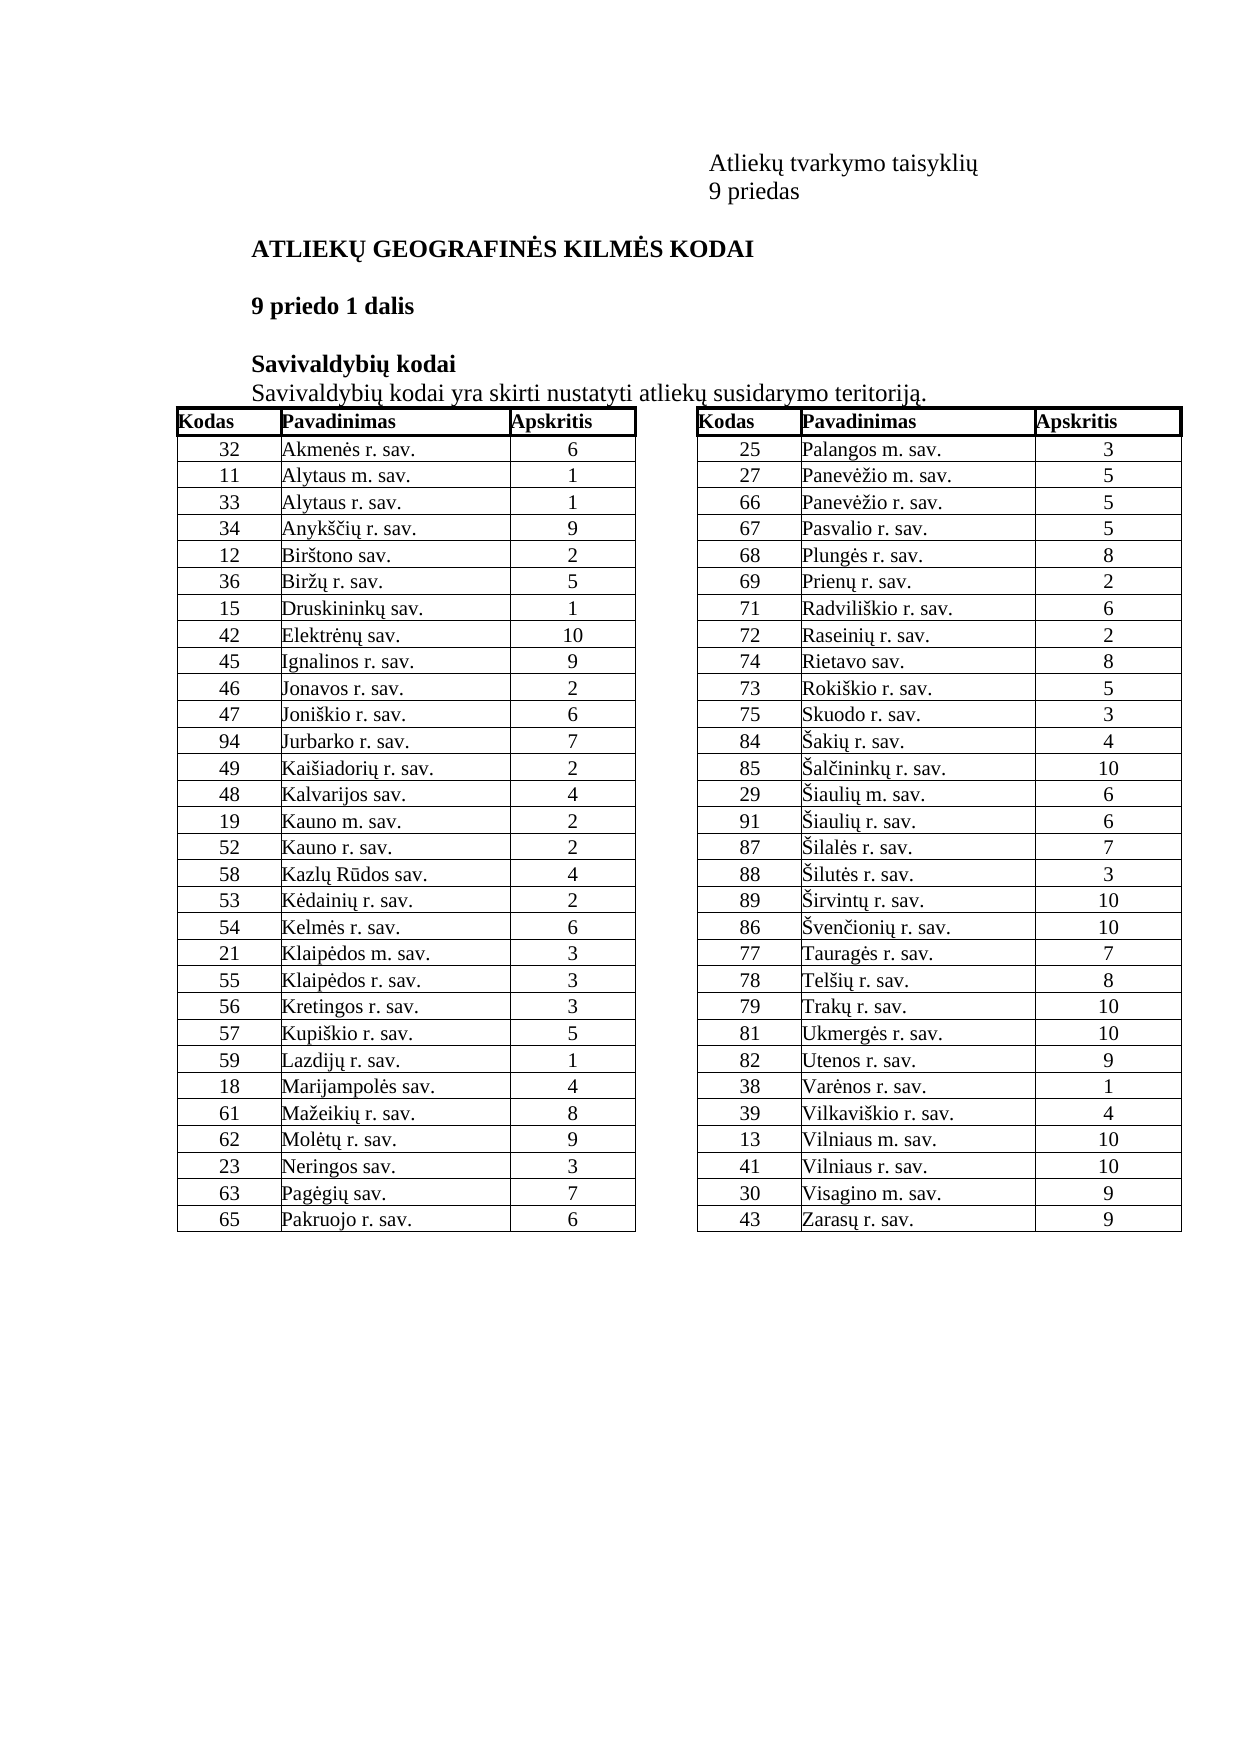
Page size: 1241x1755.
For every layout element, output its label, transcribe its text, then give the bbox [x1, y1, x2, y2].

table_cell Marijampolės sav. [282, 1073, 510, 1098]
table_cell 43 [698, 1206, 801, 1231]
table_cell 1 [1036, 1073, 1181, 1098]
table_cell 1 [511, 462, 635, 487]
table_cell 55 [178, 966, 281, 992]
table_cell Pakruojo r. sav. [282, 1206, 510, 1231]
table_cell 62 [178, 1126, 281, 1151]
table_cell Neringos sav. [282, 1153, 510, 1178]
table_cell 1 [511, 488, 635, 514]
table_cell 81 [698, 1020, 801, 1045]
table_cell [636, 1205, 697, 1231]
table_cell 9 [1036, 1206, 1181, 1231]
table_cell 48 [178, 781, 281, 806]
table_cell 42 [178, 621, 281, 647]
table_cell 3 [511, 940, 635, 965]
table_cell 69 [698, 568, 801, 593]
table_cell 9 [1036, 1179, 1181, 1204]
table_cell [636, 806, 697, 833]
table_cell Rokiškio r. sav. [802, 674, 1035, 700]
table_cell [636, 833, 697, 859]
table_cell 85 [698, 754, 801, 779]
table_cell 2 [511, 807, 635, 833]
table_cell 18 [178, 1073, 281, 1098]
table_cell 5 [1036, 674, 1181, 700]
table_cell 49 [178, 754, 281, 779]
table_cell Šakių r. sav. [802, 728, 1035, 753]
table_cell 3 [511, 993, 635, 1018]
table_cell [636, 594, 697, 620]
table_cell 3 [1036, 701, 1181, 726]
table_cell Druskininkų sav. [282, 595, 510, 620]
table_cell 30 [698, 1179, 801, 1204]
table_cell [636, 567, 697, 593]
table_cell 41 [698, 1153, 801, 1178]
table_cell Tauragės r. sav. [802, 940, 1035, 965]
table_cell Pagėgių sav. [282, 1179, 510, 1204]
table_cell Šilalės r. sav. [802, 834, 1035, 859]
table_cell Trakų r. sav. [802, 993, 1035, 1018]
table_cell Varėnos r. sav. [802, 1073, 1035, 1098]
table_cell Prienų r. sav. [802, 568, 1035, 593]
table_cell 6 [1036, 807, 1181, 833]
table_cell 2 [1036, 568, 1181, 593]
table_cell 4 [511, 1073, 635, 1098]
table_cell 2 [1036, 621, 1181, 647]
table_cell 10 [1036, 754, 1181, 779]
table_cell Akmenės r. sav. [282, 437, 510, 461]
table_cell [636, 965, 697, 992]
table_cell 58 [178, 860, 281, 886]
table_cell 6 [511, 913, 635, 939]
text Atliekų tvarkymo taisyklių [177, 148, 1181, 176]
table_cell 3 [511, 966, 635, 992]
table_cell 53 [178, 887, 281, 912]
table_header Apskritis [512, 410, 634, 433]
table_cell Šiaulių r. sav. [802, 807, 1035, 833]
table_cell Kauno r. sav. [282, 834, 510, 859]
table_cell 56 [178, 993, 281, 1018]
table_cell 59 [178, 1046, 281, 1072]
table_cell 4 [1036, 1099, 1181, 1125]
table_cell Birštono sav. [282, 541, 510, 567]
table_cell Jonavos r. sav. [282, 674, 510, 700]
table_cell 5 [1036, 462, 1181, 487]
table_cell 33 [178, 488, 281, 514]
table_cell Ukmergės r. sav. [802, 1020, 1035, 1045]
table_cell Vilkaviškio r. sav. [802, 1099, 1035, 1125]
table_cell Kelmės r. sav. [282, 913, 510, 939]
table_cell 12 [178, 541, 281, 567]
table_cell 88 [698, 860, 801, 886]
table_cell [636, 1045, 697, 1072]
table_cell 4 [511, 781, 635, 806]
table_cell 66 [698, 488, 801, 514]
table_cell Elektrėnų sav. [282, 621, 510, 647]
table_cell 10 [1036, 913, 1181, 939]
text 9 priedas [177, 176, 1181, 205]
table_cell 86 [698, 913, 801, 939]
table_cell 23 [178, 1153, 281, 1178]
table_cell [636, 1072, 697, 1098]
table_cell Klaipėdos r. sav. [282, 966, 510, 992]
table_cell 8 [1036, 648, 1181, 673]
table_cell 9 [511, 1126, 635, 1151]
table_cell 9 [1036, 1046, 1181, 1072]
table_cell 7 [1036, 940, 1181, 965]
table_cell 10 [1036, 1153, 1181, 1178]
table_cell Švenčionių r. sav. [802, 913, 1035, 939]
table_cell [636, 540, 697, 567]
table_cell 11 [178, 462, 281, 487]
table_cell 6 [1036, 781, 1181, 806]
table_cell 3 [1036, 437, 1181, 461]
table_cell Šiaulių m. sav. [802, 781, 1035, 806]
table_cell 3 [1036, 860, 1181, 886]
table_cell 52 [178, 834, 281, 859]
table_cell Širvintų r. sav. [802, 887, 1035, 912]
table_cell [636, 1019, 697, 1045]
table_cell 8 [511, 1099, 635, 1125]
table_cell 4 [1036, 728, 1181, 753]
table_cell [636, 700, 697, 726]
table_cell 77 [698, 940, 801, 965]
text 9 priedo 1 dalis [177, 291, 1181, 320]
table_cell [636, 647, 697, 673]
table_cell [636, 1098, 697, 1125]
table_cell Molėtų r. sav. [282, 1126, 510, 1151]
table_header Apskritis [1037, 410, 1179, 433]
table_cell 46 [178, 674, 281, 700]
table_cell [636, 912, 697, 939]
table_cell 67 [698, 515, 801, 540]
table_cell Panevėžio r. sav. [802, 488, 1035, 514]
table_cell 7 [1036, 834, 1181, 859]
table_cell 38 [698, 1073, 801, 1098]
table_cell 7 [511, 728, 635, 753]
table_cell 5 [1036, 515, 1181, 540]
table_cell 9 [511, 515, 635, 540]
table_cell Kėdainių r. sav. [282, 887, 510, 912]
table_cell [636, 1125, 697, 1151]
table_cell [636, 753, 697, 779]
table_cell Biržų r. sav. [282, 568, 510, 593]
table_cell 1 [511, 1046, 635, 1072]
table_cell 65 [178, 1206, 281, 1231]
table_cell 2 [511, 834, 635, 859]
table_cell Klaipėdos m. sav. [282, 940, 510, 965]
table_cell 34 [178, 515, 281, 540]
table_cell 2 [511, 541, 635, 567]
table_cell 2 [511, 674, 635, 700]
table_cell 1 [511, 595, 635, 620]
table_cell [636, 1178, 697, 1204]
table_cell 8 [1036, 541, 1181, 567]
table_cell 32 [178, 437, 281, 461]
table_cell Vilniaus r. sav. [802, 1153, 1035, 1178]
table_cell [636, 434, 697, 461]
table_cell 91 [698, 807, 801, 833]
table_cell 94 [178, 728, 281, 753]
table_cell Ignalinos r. sav. [282, 648, 510, 673]
table_cell 2 [511, 887, 635, 912]
table_header Pavadinimas [283, 410, 509, 433]
table_cell Joniškio r. sav. [282, 701, 510, 726]
table_cell Rietavo sav. [802, 648, 1035, 673]
table_cell Radviliškio r. sav. [802, 595, 1035, 620]
table_cell Pasvalio r. sav. [802, 515, 1035, 540]
table_cell [636, 461, 697, 487]
table_cell 39 [698, 1099, 801, 1125]
table_cell [636, 673, 697, 700]
table_cell 82 [698, 1046, 801, 1072]
table_cell Alytaus m. sav. [282, 462, 510, 487]
table_cell 74 [698, 648, 801, 673]
table_cell Raseinių r. sav. [802, 621, 1035, 647]
table_cell Panevėžio m. sav. [802, 462, 1035, 487]
table_header Kodas [179, 410, 280, 433]
table_cell Telšių r. sav. [802, 966, 1035, 992]
table_cell [636, 886, 697, 912]
table_cell [636, 859, 697, 886]
table_cell 84 [698, 728, 801, 753]
table_cell [636, 1151, 697, 1178]
table_cell [636, 487, 697, 514]
table_cell 89 [698, 887, 801, 912]
table_cell 8 [1036, 966, 1181, 992]
table_header Pavadinimas [803, 410, 1034, 433]
table_cell 73 [698, 674, 801, 700]
table_cell [636, 514, 697, 540]
table_cell 72 [698, 621, 801, 647]
table_cell Lazdijų r. sav. [282, 1046, 510, 1072]
table_cell [636, 939, 697, 965]
text Savivaldybių kodai [177, 349, 1181, 378]
table_cell 3 [511, 1153, 635, 1178]
table_cell 10 [1036, 887, 1181, 912]
table_cell 29 [698, 781, 801, 806]
table_cell Alytaus r. sav. [282, 488, 510, 514]
table_cell Plungės r. sav. [802, 541, 1035, 567]
table_cell 68 [698, 541, 801, 567]
table_cell 10 [1036, 993, 1181, 1018]
table_cell 36 [178, 568, 281, 593]
table_cell Jurbarko r. sav. [282, 728, 510, 753]
table_cell 54 [178, 913, 281, 939]
table_cell Palangos m. sav. [802, 437, 1035, 461]
table_cell 6 [511, 1206, 635, 1231]
table_cell Šalčininkų r. sav. [802, 754, 1035, 779]
text Savivaldybių kodai yra skirti nustatyti atliekų susidarymo teritoriją. [177, 378, 1181, 406]
table_cell Visagino m. sav. [802, 1179, 1035, 1204]
table_cell 27 [698, 462, 801, 487]
table_cell 45 [178, 648, 281, 673]
text Atliekų geografinės kilmės kodai [177, 234, 1181, 263]
table_cell 71 [698, 595, 801, 620]
table_cell 7 [511, 1179, 635, 1204]
table_cell Kalvarijos sav. [282, 781, 510, 806]
table_cell [636, 992, 697, 1018]
table_header Kodas [699, 410, 800, 433]
table_cell Kauno m. sav. [282, 807, 510, 833]
table_cell 10 [1036, 1020, 1181, 1045]
table_cell Zarasų r. sav. [802, 1206, 1035, 1231]
table_cell 13 [698, 1126, 801, 1151]
table_cell 21 [178, 940, 281, 965]
table_cell Kazlų Rūdos sav. [282, 860, 510, 886]
table_cell [636, 620, 697, 647]
table_cell 4 [511, 860, 635, 886]
table_cell 10 [1036, 1126, 1181, 1151]
table_cell 2 [511, 754, 635, 779]
table_cell 63 [178, 1179, 281, 1204]
table_cell 78 [698, 966, 801, 992]
table_header [637, 406, 696, 433]
table_cell Kupiškio r. sav. [282, 1020, 510, 1045]
table_cell 25 [698, 437, 801, 461]
table_cell 9 [511, 648, 635, 673]
table_cell 6 [511, 701, 635, 726]
table_cell 19 [178, 807, 281, 833]
table_cell Anykščių r. sav. [282, 515, 510, 540]
table_cell 75 [698, 701, 801, 726]
table_cell 15 [178, 595, 281, 620]
table_cell 10 [511, 621, 635, 647]
table_cell 5 [1036, 488, 1181, 514]
table_cell Kaišiadorių r. sav. [282, 754, 510, 779]
table_cell [636, 726, 697, 753]
table_cell [636, 780, 697, 806]
table_cell 57 [178, 1020, 281, 1045]
table_cell 61 [178, 1099, 281, 1125]
table_cell Vilniaus m. sav. [802, 1126, 1035, 1151]
table_cell Šilutės r. sav. [802, 860, 1035, 886]
table_cell Kretingos r. sav. [282, 993, 510, 1018]
table_cell Mažeikių r. sav. [282, 1099, 510, 1125]
table_cell 6 [1036, 595, 1181, 620]
table_cell 79 [698, 993, 801, 1018]
table_cell 6 [511, 437, 635, 461]
table_cell 87 [698, 834, 801, 859]
table_cell 47 [178, 701, 281, 726]
table_cell Utenos r. sav. [802, 1046, 1035, 1072]
table_cell 5 [511, 568, 635, 593]
table_cell 5 [511, 1020, 635, 1045]
table_cell Skuodo r. sav. [802, 701, 1035, 726]
